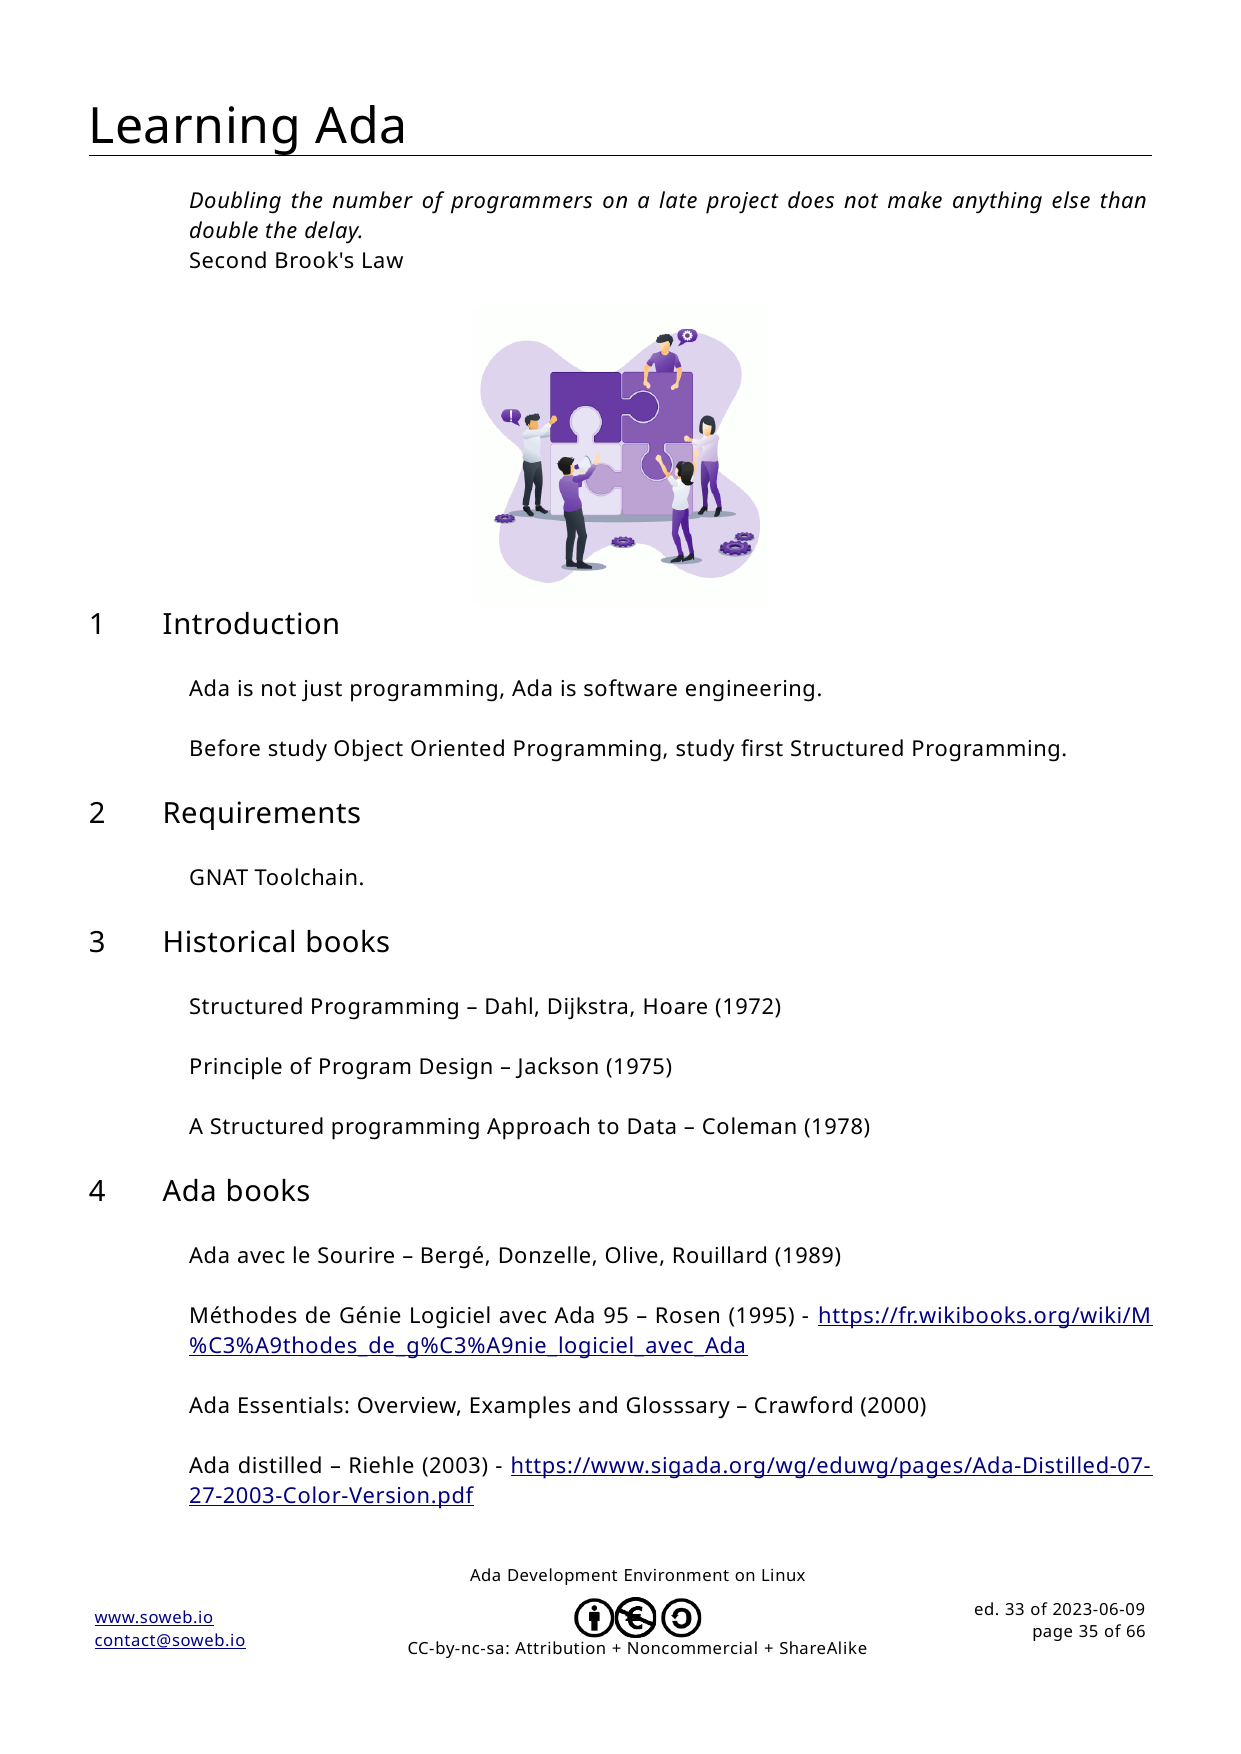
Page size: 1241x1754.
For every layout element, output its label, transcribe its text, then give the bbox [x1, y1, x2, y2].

text Second Brook's Law [189, 245, 1152, 275]
subtitle Historical books [88, 921, 1152, 961]
text Ada distilled – Riehle (2003) - https://www.sigada.org/wg/eduwg/pages/Ada-Distilled-07-27-2003-Color-Version.pdf [189, 1449, 1152, 1509]
picture [660, 1597, 702, 1638]
subtitle Introduction [88, 604, 1152, 643]
text Structured Programming – Dahl, Dijkstra, Hoare (1972) [189, 991, 1152, 1021]
text GNAT Toolchain. [189, 862, 1152, 892]
text Méthodes de Génie Logiciel avec Ada 95 – Rosen (1995) - https://fr.wikibooks.org/wiki/M%C3%A9thodes_de_g%C3%A9nie_logiciel_avec_Ada [189, 1299, 1152, 1359]
text A Structured programming Approach to Data – Coleman (1978) [189, 1111, 1152, 1141]
text Principle of Program Design – Jackson (1975) [189, 1051, 1152, 1081]
text Ada is not just programming, Ada is software engineering. [189, 673, 1152, 703]
text Doubling the number of programmers on a late project does not make anything else than double the delay. [189, 185, 1152, 245]
text Ada avec le Sourire – Bergé, Donzelle, Olive, Rouillard (1989) [189, 1239, 1152, 1269]
subtitle Ada books [88, 1170, 1152, 1209]
text Ada Essentials: Overview, Examples and Glosssary – Crawford (2000) [189, 1389, 1152, 1419]
picture [573, 1597, 657, 1638]
picture [472, 307, 768, 604]
subtitle Requirements [88, 792, 1152, 832]
text Before study Object Oriented Programming, study first Structured Programming. [189, 733, 1152, 763]
subtitle Learning Ada [88, 88, 1152, 155]
